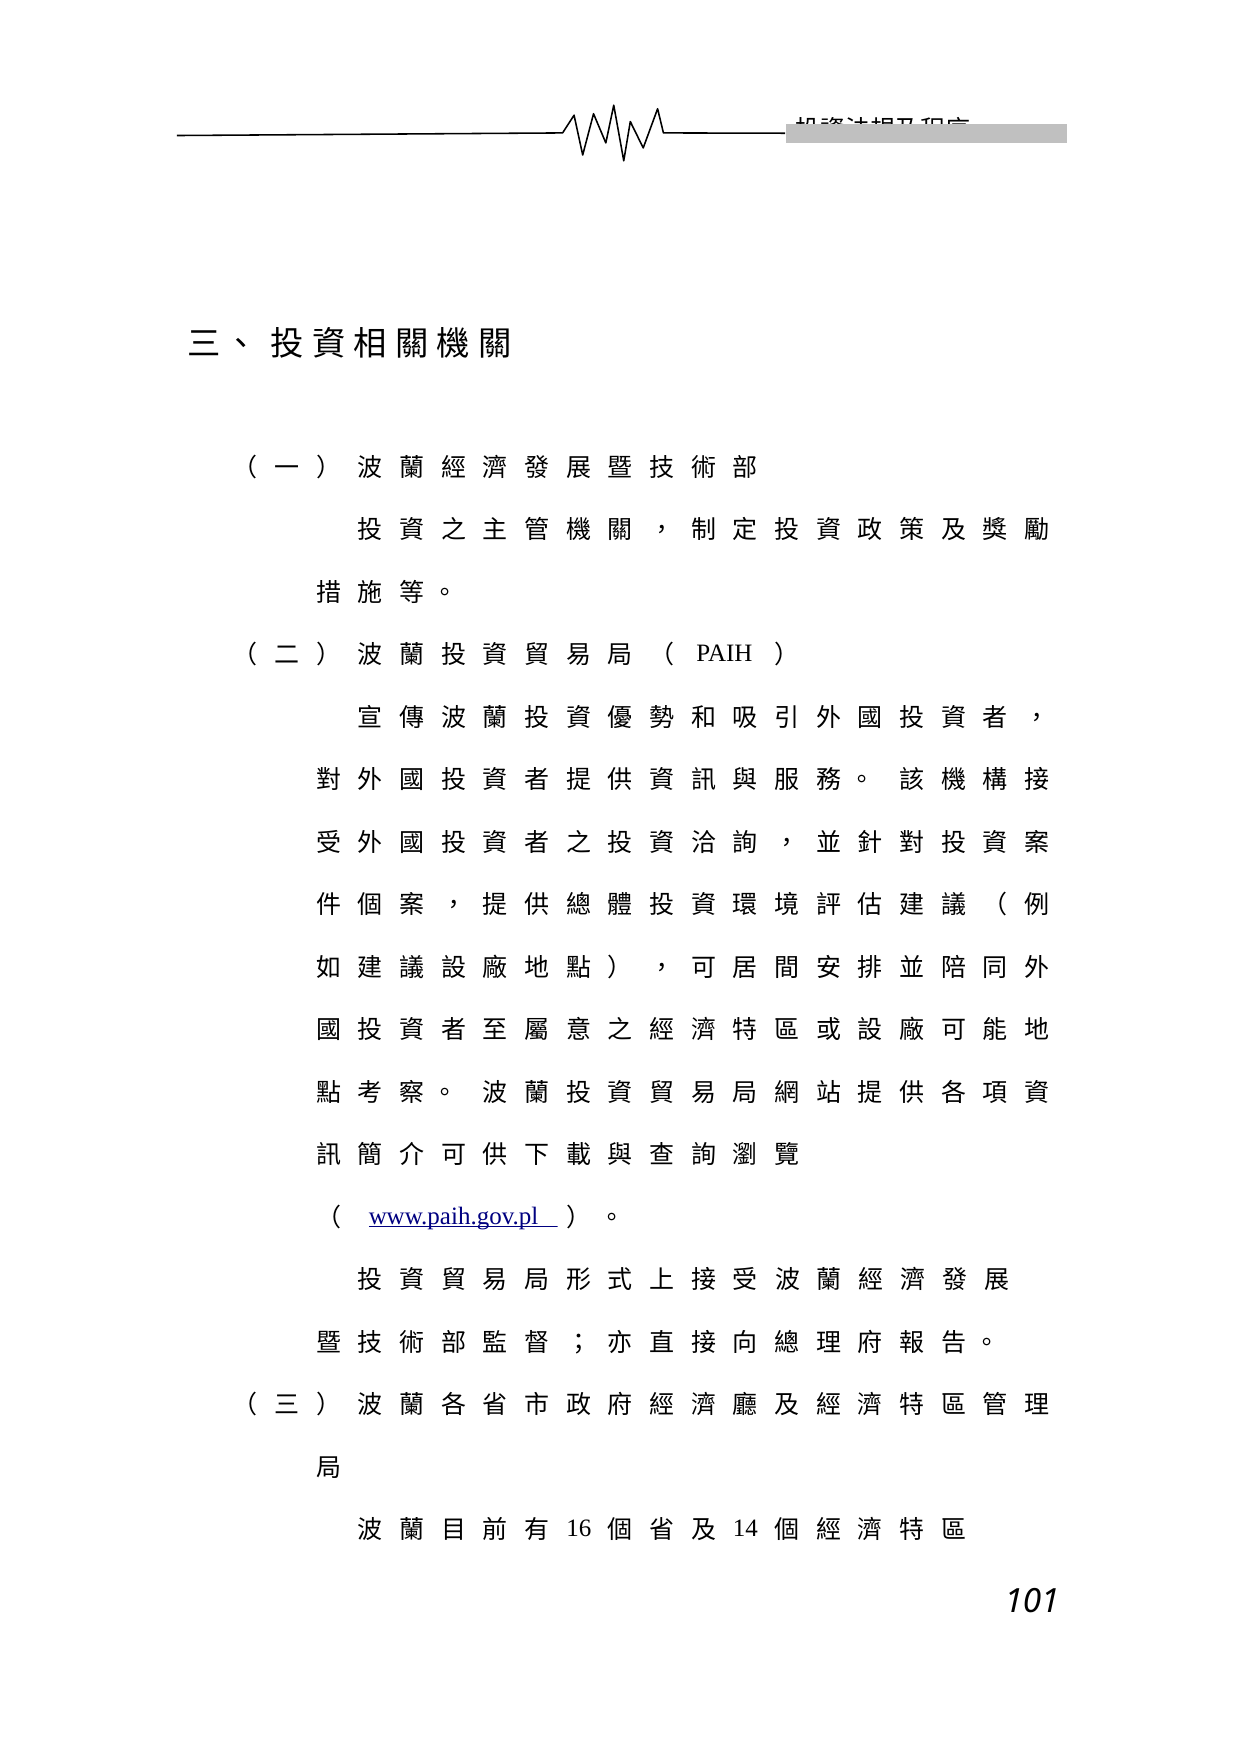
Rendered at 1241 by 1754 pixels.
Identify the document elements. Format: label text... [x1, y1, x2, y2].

text 投資之主管機關，制定投資政策及獎勵措施等。 [281, 486, 1058, 611]
text 波蘭目前有16個省及14個經濟特區 [281, 1486, 1058, 1549]
text 投資貿易局形式上接受波蘭經濟發展暨技術部監督；亦直接向總理府報告。 [281, 1236, 1058, 1361]
text 宣傳波蘭投資優勢和吸引外國投資者，對外國投資者提供資訊與服務。該機構接受外國投資者之投資洽詢，並針對投資案件個案，提供總體投資環境評估建議（例如建議設廠地點），可居間安排並陪同外國投資者至屬意之經濟特區或設廠可能地點考察。波蘭投資貿易局網站提供各項資訊簡介可供下載與查詢瀏覽（www.paih.gov.pl）。 [281, 674, 1058, 1236]
text （二）波蘭投資貿易局（PAIH） [207, 611, 1058, 674]
text 三、投資相關機關 [183, 299, 1058, 361]
text （一）波蘭經濟發展暨技術部 [207, 424, 1058, 486]
text （三）波蘭各省市政府經濟廳及經濟特區管理局 [207, 1361, 1058, 1486]
